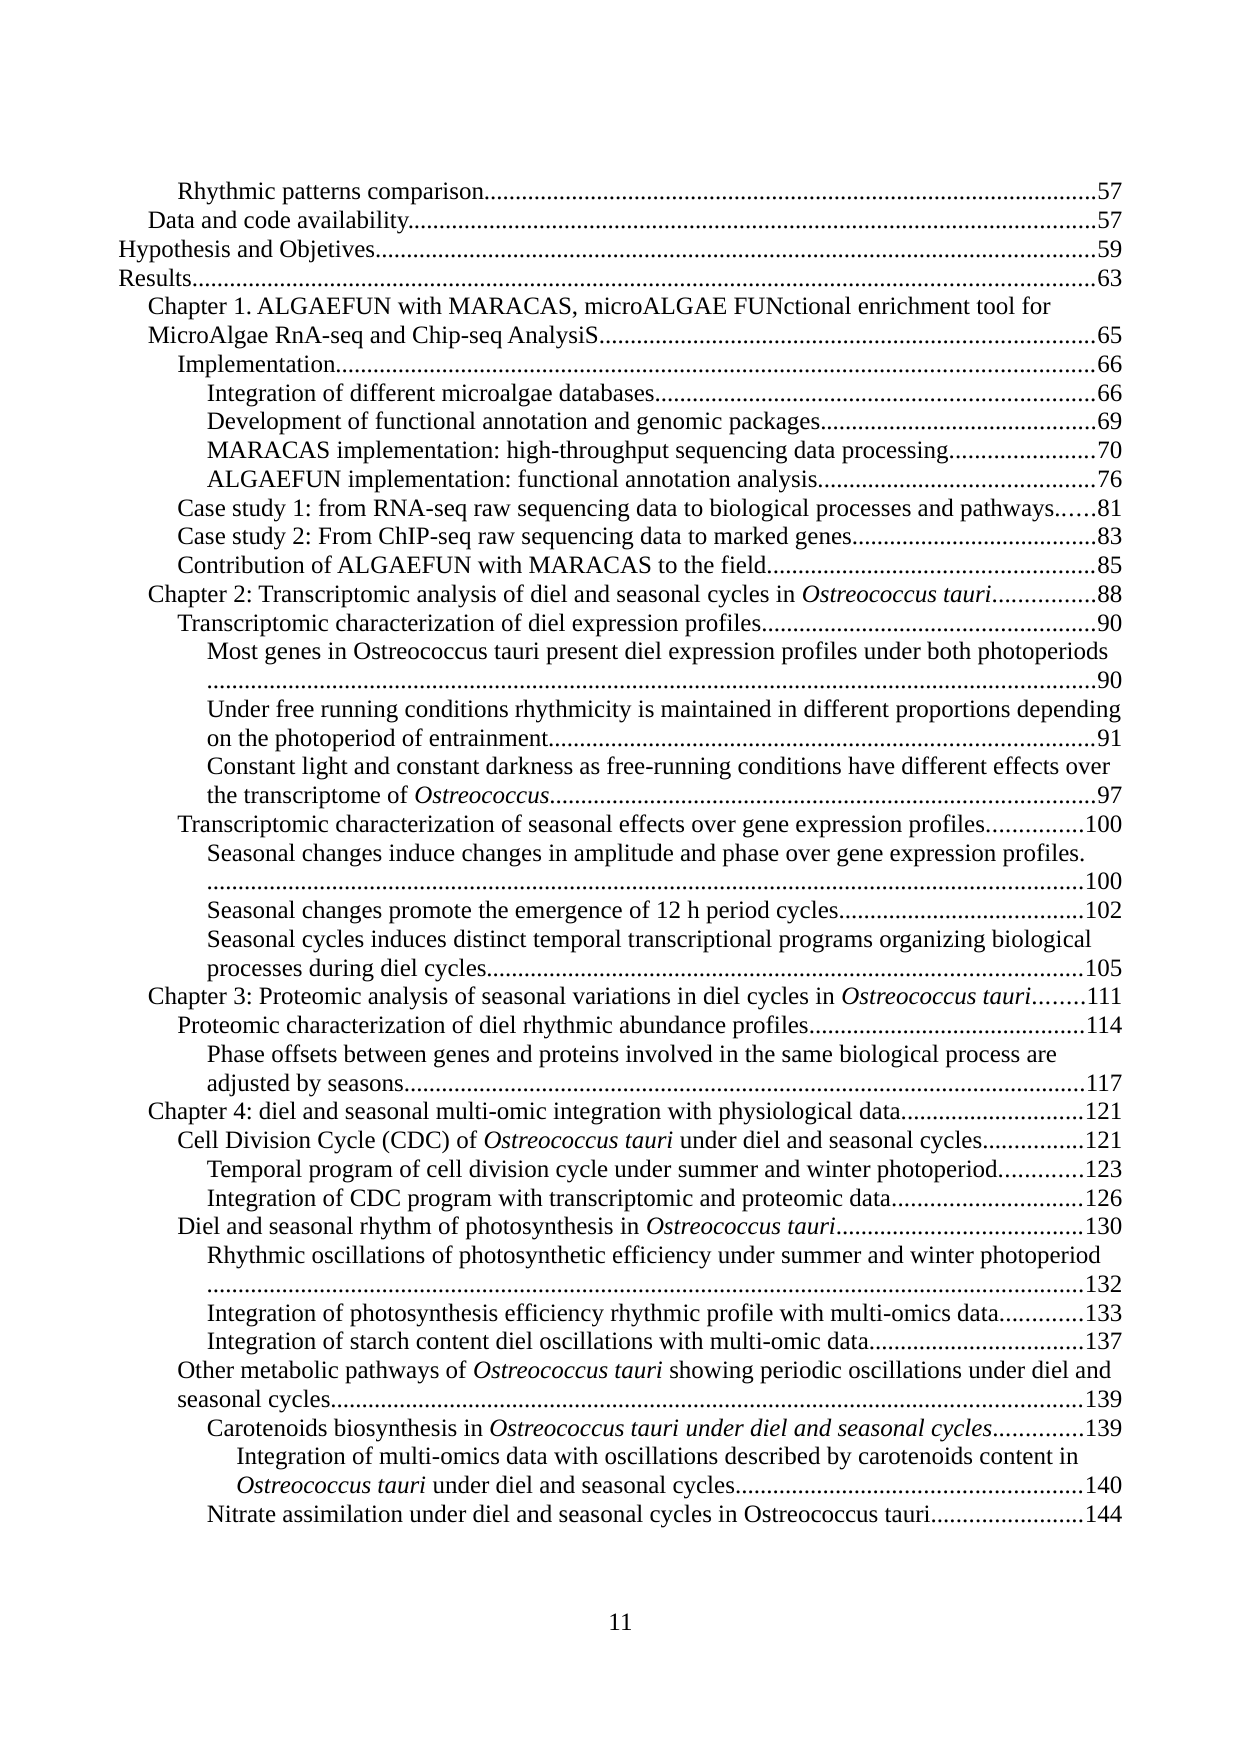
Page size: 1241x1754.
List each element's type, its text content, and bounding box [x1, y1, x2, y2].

text Data and code availability. 57 [148, 205, 1122, 234]
text Proteomic characterization of diel rhythmic abundance profiles 114 [177, 1010, 1122, 1039]
text Chapter 4: diel and seasonal multi-omic integration with physiological data. 121 [148, 1096, 1122, 1125]
text Results 63 [118, 263, 1122, 291]
text Chapter 1. ALGAEFUN with MARACAS, microALGAE FUNctional enrichment tool for MicroAlgae RnA-seq and Chip-seq AnalysiS. 65 [148, 291, 1122, 349]
text Cell Division Cycle (CDC) of Ostreococcus tauri under diel and seasonal cycles 121 [177, 1125, 1122, 1154]
text Seasonal cycles induces distinct temporal transcriptional programs organizing biological processes during diel cycles 105 [207, 924, 1122, 981]
text Constant light and constant darkness as free-running conditions have different effects over the transcriptome of Ostreococcus 97 [207, 751, 1122, 809]
text Chapter 2: Transcriptomic analysis of diel and seasonal cycles in Ostreococcus tauri 88 [148, 579, 1122, 608]
text Other metabolic pathways of Ostreococcus tauri showing periodic oscillations under diel and seasonal cycles 139 [177, 1355, 1122, 1413]
text Under free running conditions rhythmicity is maintained in different proportions depending on the photoperiod of entrainment 91 [207, 694, 1122, 751]
text ALGAEFUN implementation: functional annotation analysis. 76 [207, 464, 1122, 493]
text Temporal program of cell division cycle under summer and winter photoperiod 123 [207, 1154, 1122, 1183]
text Integration of starch content diel oscillations with multi-omic data 137 [207, 1326, 1122, 1355]
text Transcriptomic characterization of seasonal effects over gene expression profiles 100 [177, 809, 1122, 838]
text Hypothesis and Objetives 59 [118, 234, 1122, 263]
text Rhythmic oscillations of photosynthetic efficiency under summer and winter photoperiod 132 [207, 1240, 1122, 1298]
text Carotenoids biosynthesis in Ostreococcus tauri under diel and seasonal cycles 139 [207, 1413, 1122, 1441]
text Diel and seasonal rhythm of photosynthesis in Ostreococcus tauri 130 [177, 1211, 1122, 1240]
text Most genes in Ostreococcus tauri present diel expression profiles under both photoperiods 90 [207, 636, 1122, 694]
text Integration of multi-omics data with oscillations described by carotenoids content in Ostreococcus tauri under diel and seasonal cycles 140 [236, 1441, 1122, 1499]
text Integration of different microalgae databases. 66 [207, 378, 1122, 406]
text Integration of photosynthesis efficiency rhythmic profile with multi-omics data 133 [207, 1298, 1122, 1326]
text Integration of CDC program with transcriptomic and proteomic data. 126 [207, 1183, 1122, 1211]
text Seasonal changes induce changes in amplitude and phase over gene expression profiles. 100 [207, 838, 1122, 895]
text Nitrate assimilation under diel and seasonal cycles in Ostreococcus tauri 144 [207, 1499, 1122, 1528]
text Development of functional annotation and genomic packages. 69 [207, 406, 1122, 435]
text Implementation 66 [177, 349, 1122, 378]
text MARACAS implementation: high-throughput sequencing data processing. 70 [207, 435, 1122, 464]
text Case study 2: From ChIP-seq raw sequencing data to marked genes. 83 [177, 521, 1122, 550]
text Transcriptomic characterization of diel expression profiles 90 [177, 608, 1122, 636]
text Case study 1: from RNA-seq raw sequencing data to biological processes and pathways. 81 [177, 493, 1122, 521]
text Seasonal changes promote the emergence of 12 h period cycles 102 [207, 895, 1122, 924]
text Chapter 3: Proteomic analysis of seasonal variations in diel cycles in Ostreococcus tauri 111 [148, 981, 1122, 1010]
text Contribution of ALGAEFUN with MARACAS to the field. 85 [177, 550, 1122, 579]
text Phase offsets between genes and proteins involved in the same biological process are adjusted by seasons 117 [207, 1039, 1122, 1096]
text Rhythmic patterns comparison 57 [177, 176, 1122, 205]
